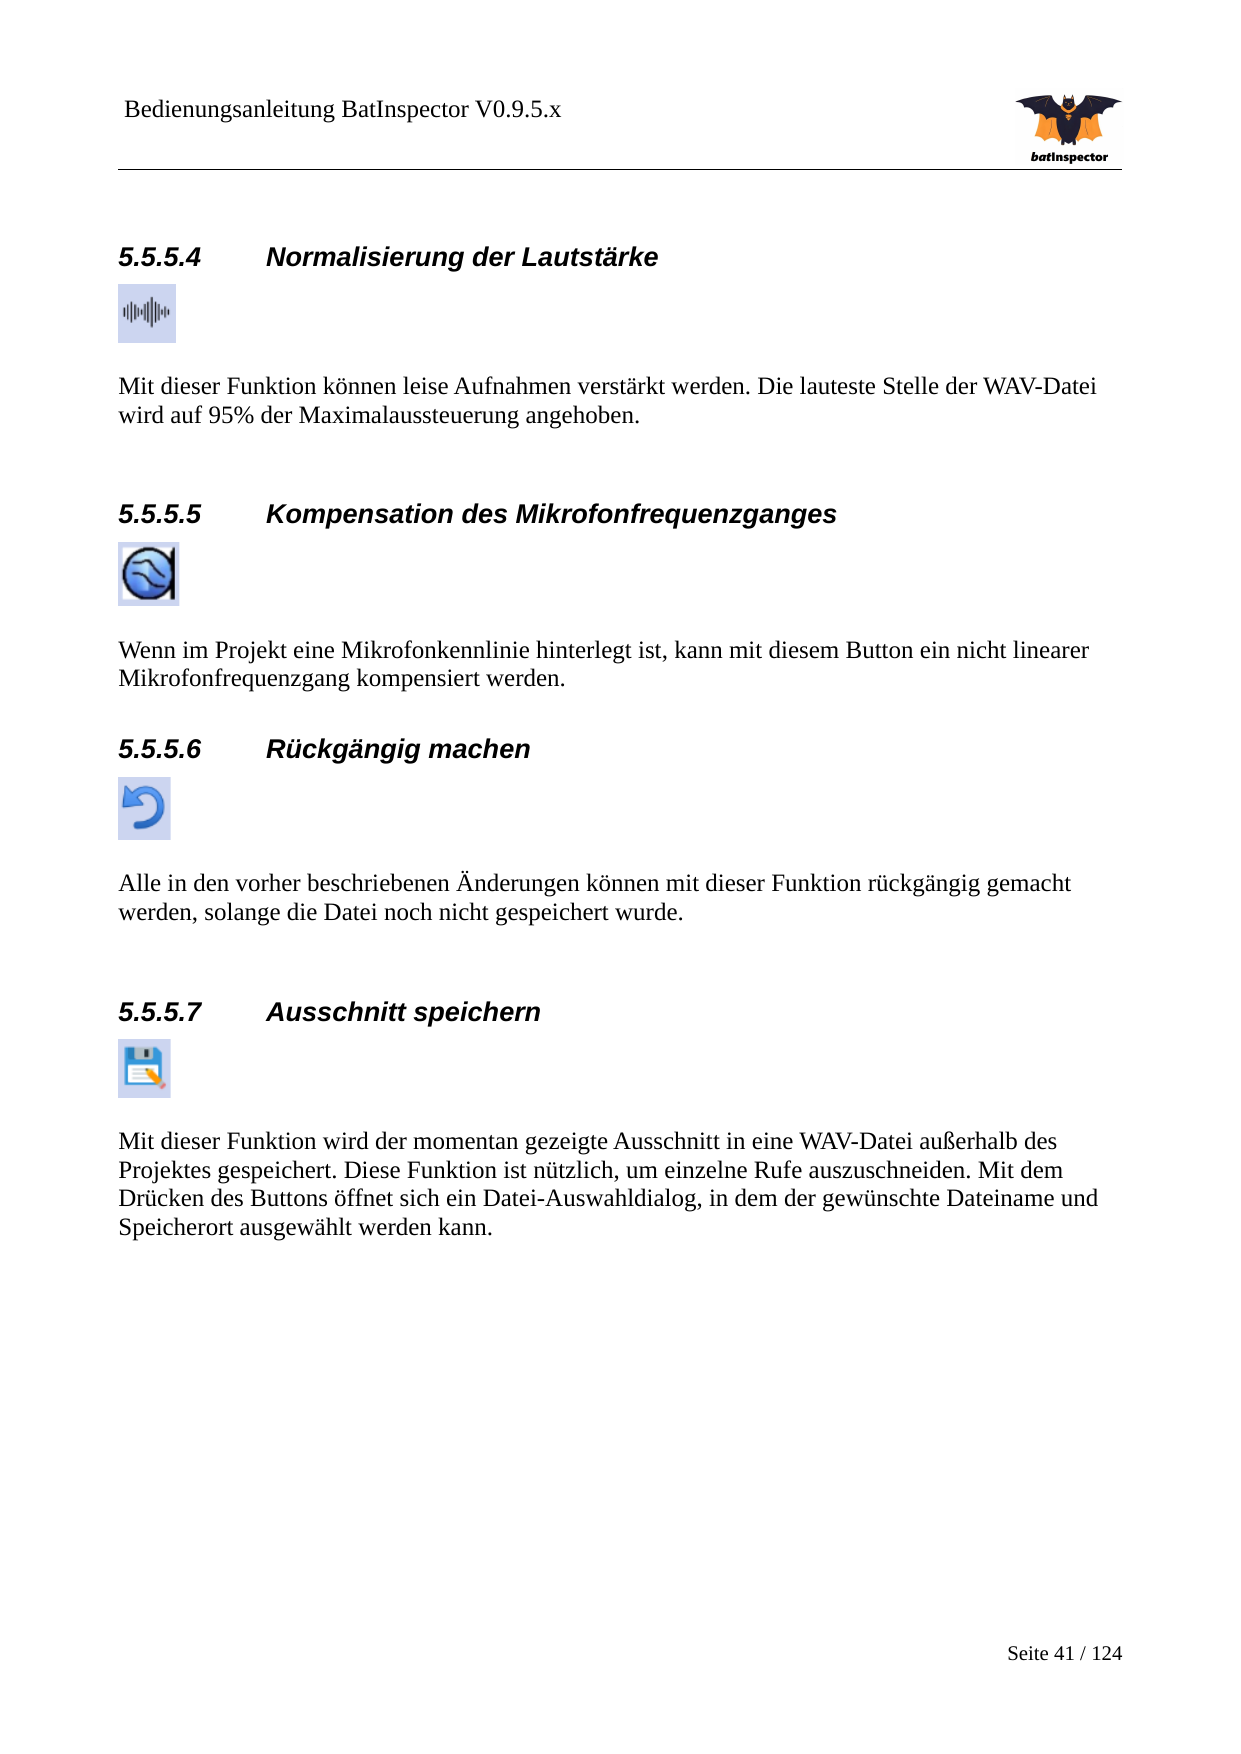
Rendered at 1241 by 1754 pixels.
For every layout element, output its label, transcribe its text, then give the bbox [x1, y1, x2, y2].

subtitle Kompensation des Mikrofonfrequenzganges [118, 498, 1122, 530]
picture [118, 1039, 171, 1098]
picture [118, 777, 171, 840]
subtitle Rückgängig machen [118, 733, 1122, 765]
text Alle in den vorher beschriebenen Änderungen können mit dieser Funktion rückgängig gemacht werden, solange die Datei noch nicht gespeichert wurde. [118, 868, 1122, 926]
picture [118, 542, 180, 606]
picture [1015, 88, 1125, 165]
subtitle Ausschnitt speichern [118, 996, 1122, 1027]
subtitle Normalisierung der Lautstärke [118, 241, 1122, 272]
picture [118, 284, 176, 343]
text Mit dieser Funktion können leise Aufnahmen verstärkt werden. Die lauteste Stelle der WAV-Datei wird auf 95% der Maximalaussteuerung angehoben. [118, 371, 1122, 428]
text Wenn im Projekt eine Mikrofonkennlinie hinterlegt ist, kann mit diesem Button ein nicht linearer Mikrofonfrequenzgang kompensiert werden. [118, 635, 1122, 692]
text Mit dieser Funktion wird der momentan gezeigte Ausschnitt in eine WAV-Datei außerhalb des Projektes gespeichert. Diese Funktion ist nützlich, um einzelne Rufe auszuschneiden. Mit dem Drücken des Buttons öffnet sich ein Datei-Auswahldialog, in dem der gewünschte Dateiname und Speicherort ausgewählt werden kann. [118, 1126, 1122, 1241]
